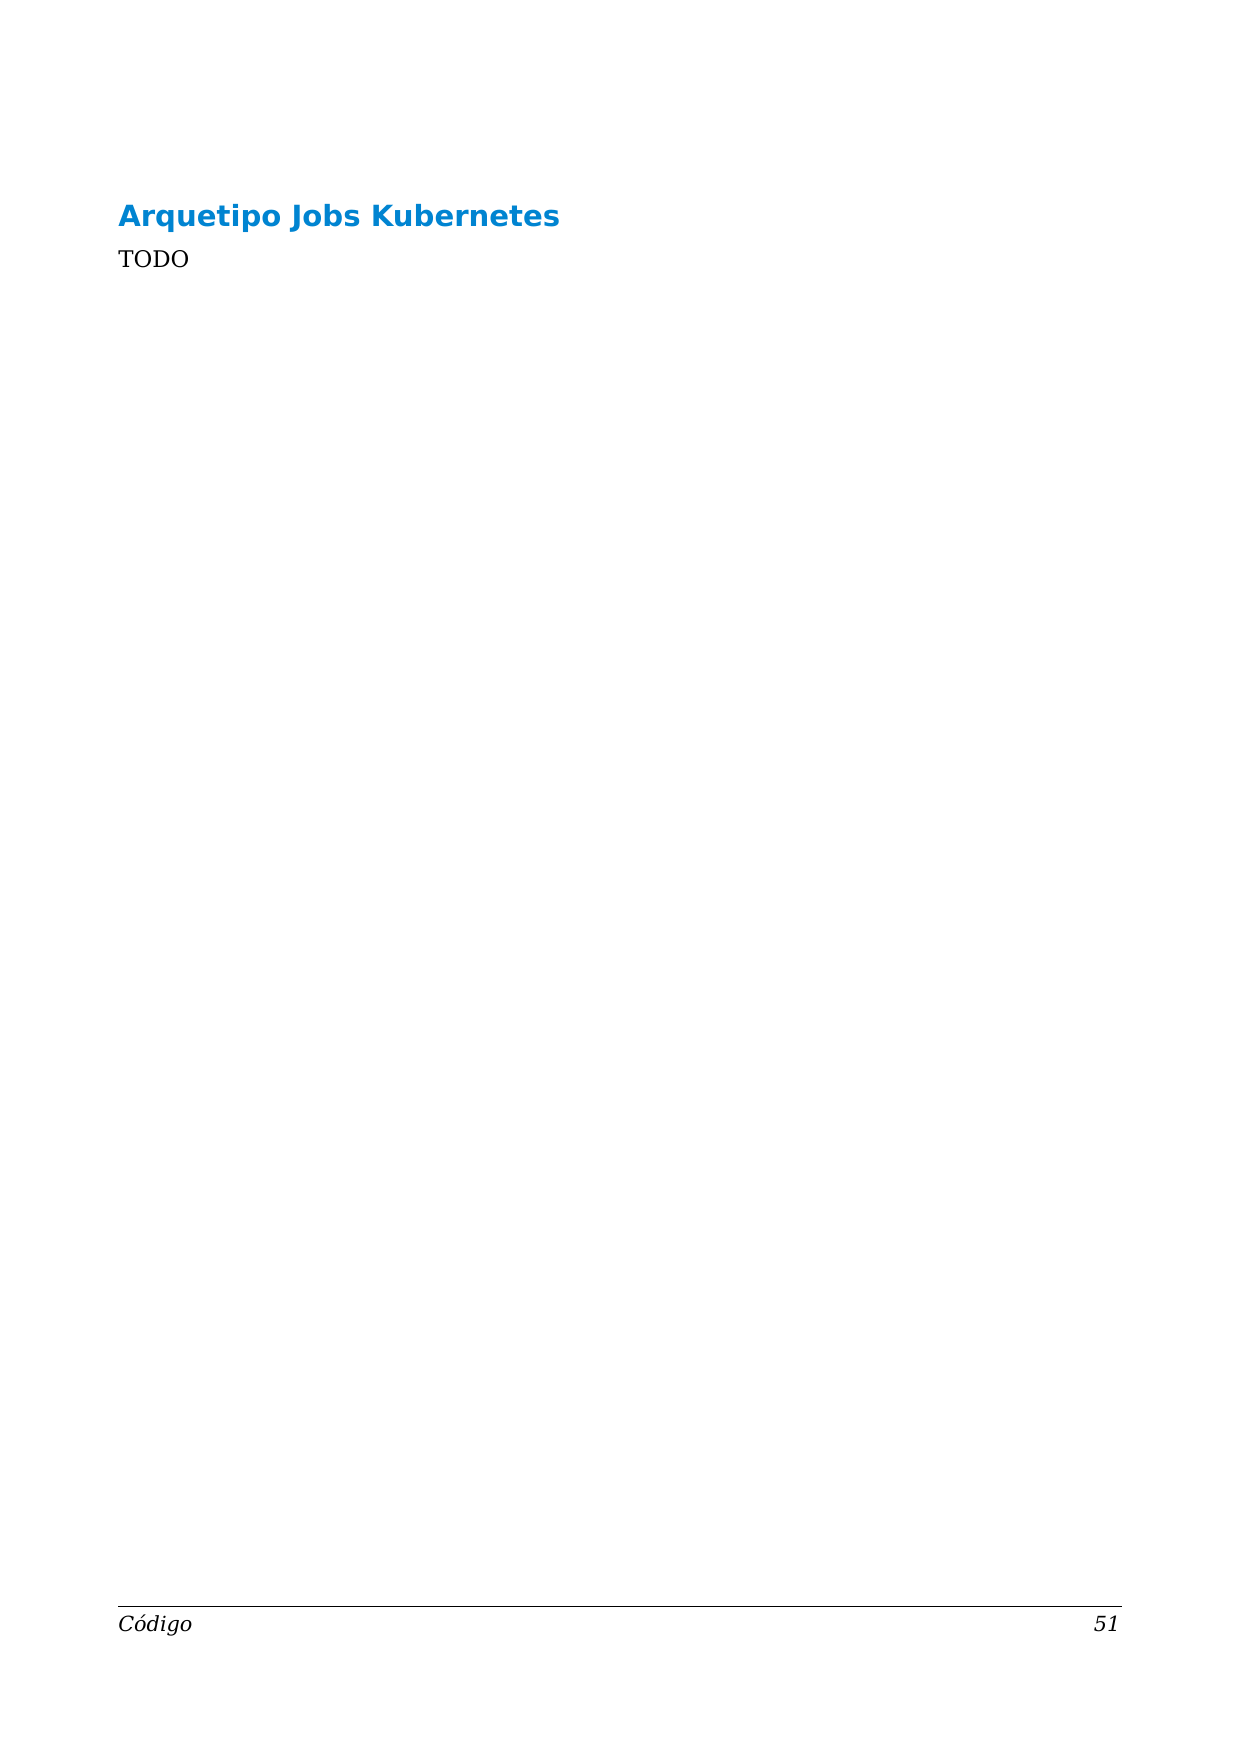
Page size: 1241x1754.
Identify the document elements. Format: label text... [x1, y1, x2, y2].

text TODO [118, 246, 1122, 273]
subtitle Arquetipo Jobs Kubernetes [118, 200, 1122, 234]
